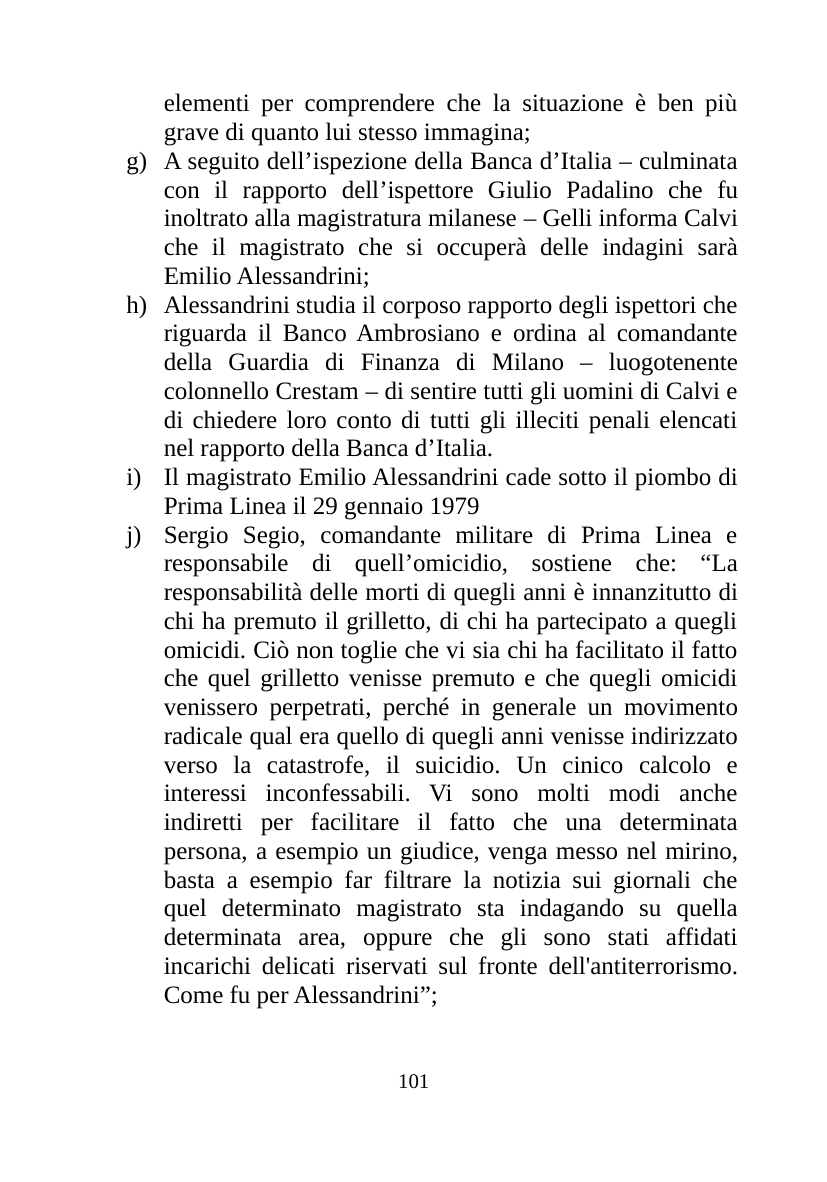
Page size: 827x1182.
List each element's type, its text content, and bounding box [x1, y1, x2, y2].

list Il magistrato Emilio Alessandrini cade sotto il piombo di Prima Linea il 29 gennaio 1979 [126, 462, 738, 520]
list elementi per comprendere che la situazione è ben più grave di quanto lui stesso immagina; [126, 88, 738, 146]
list Alessandrini studia il corposo rapporto degli ispettori che riguarda il Banco Ambrosiano e ordina al comandante della Guardia di Finanza di Milano – luogotenente colonnello Crestam – di sentire tutti gli uomini di Calvi e di chiedere loro conto di tutti gli illeciti penali elencati nel rapporto della Banca d’Italia. [126, 290, 738, 462]
list Sergio Segio, comandante militare di Prima Linea e responsabile di quell’omicidio, sostiene che: “La responsabilità delle morti di quegli anni è innanzitutto di chi ha premuto il grilletto, di chi ha partecipato a quegli omicidi. Ciò non toglie che vi sia chi ha facilitato il fatto che quel grilletto venisse premuto e che quegli omicidi venissero perpetrati, perché in generale un movimento radicale qual era quello di quegli anni venisse indirizzato verso la catastrofe, il suicidio. Un cinico calcolo e interessi inconfessabili. Vi sono molti modi anche indiretti per facilitare il fatto che una determinata persona, a esempio un giudice, venga messo nel mirino, basta a esempio far filtrare la notizia sui giornali che quel determinato magistrato sta indagando su quella determinata area, oppure che gli sono stati affidati incarichi delicati riservati sul fronte dell'antiterrorismo. Come fu per Alessandrini”; [126, 520, 738, 1008]
list A seguito dell’ispezione della Banca d’Italia – culminata con il rapporto dell’ispettore Giulio Padalino che fu inoltrato alla magistratura milanese – Gelli informa Calvi che il magistrato che si occuperà delle indagini sarà Emilio Alessandrini; [126, 146, 738, 290]
